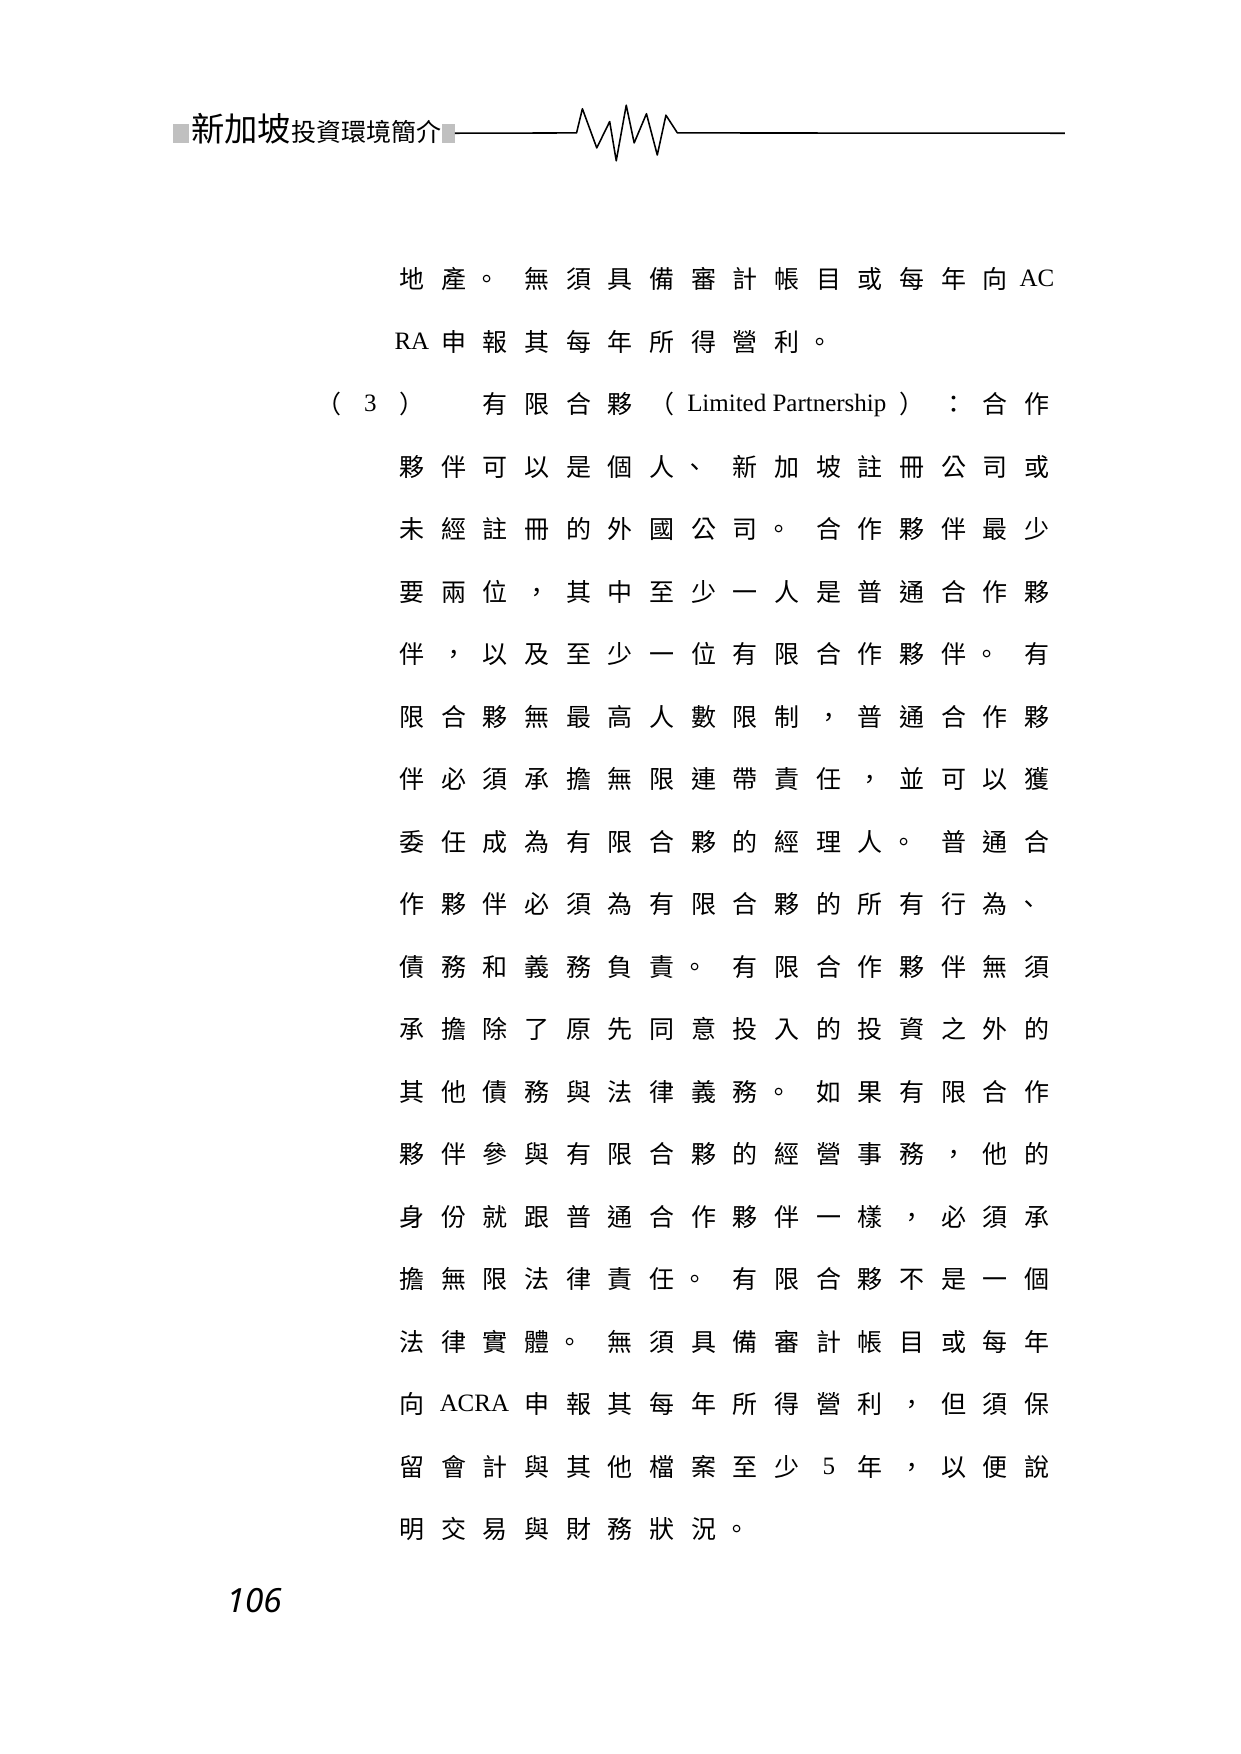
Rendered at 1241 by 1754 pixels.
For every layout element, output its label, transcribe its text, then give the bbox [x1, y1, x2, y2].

text （3） 有限合夥（Limited Partnership）：合作夥伴可以是個人、新加坡註冊公司或未經註冊的外國公司。合作夥伴最少要兩位，其中至少一人是普通合作夥伴，以及至少一位有限合作夥伴。有限合夥無最高人數限制，普通合作夥伴必須承擔無限連帶責任，並可以獲委任成為有限合夥的經理人。普通合作夥伴必須為有限合夥的所有行為、債務和義務負責。有限合作夥伴無須承擔除了原先同意投入的投資之外的其他債務與法律義務。如果有限合作夥伴參與有限合夥的經營事務，他的身份就跟普通合作夥伴一樣，必須承擔無限法律責任。有限合夥不是一個法律實體。無須具備審計帳目或每年向ACRA申報其每年所得營利，但須保留會計與其他檔案至少5年，以便說明交易與財務狀況。 [306, 361, 1058, 1549]
text 地產。無須具備審計帳目或每年向ACRA申報其每年所得營利。 [306, 236, 1058, 361]
